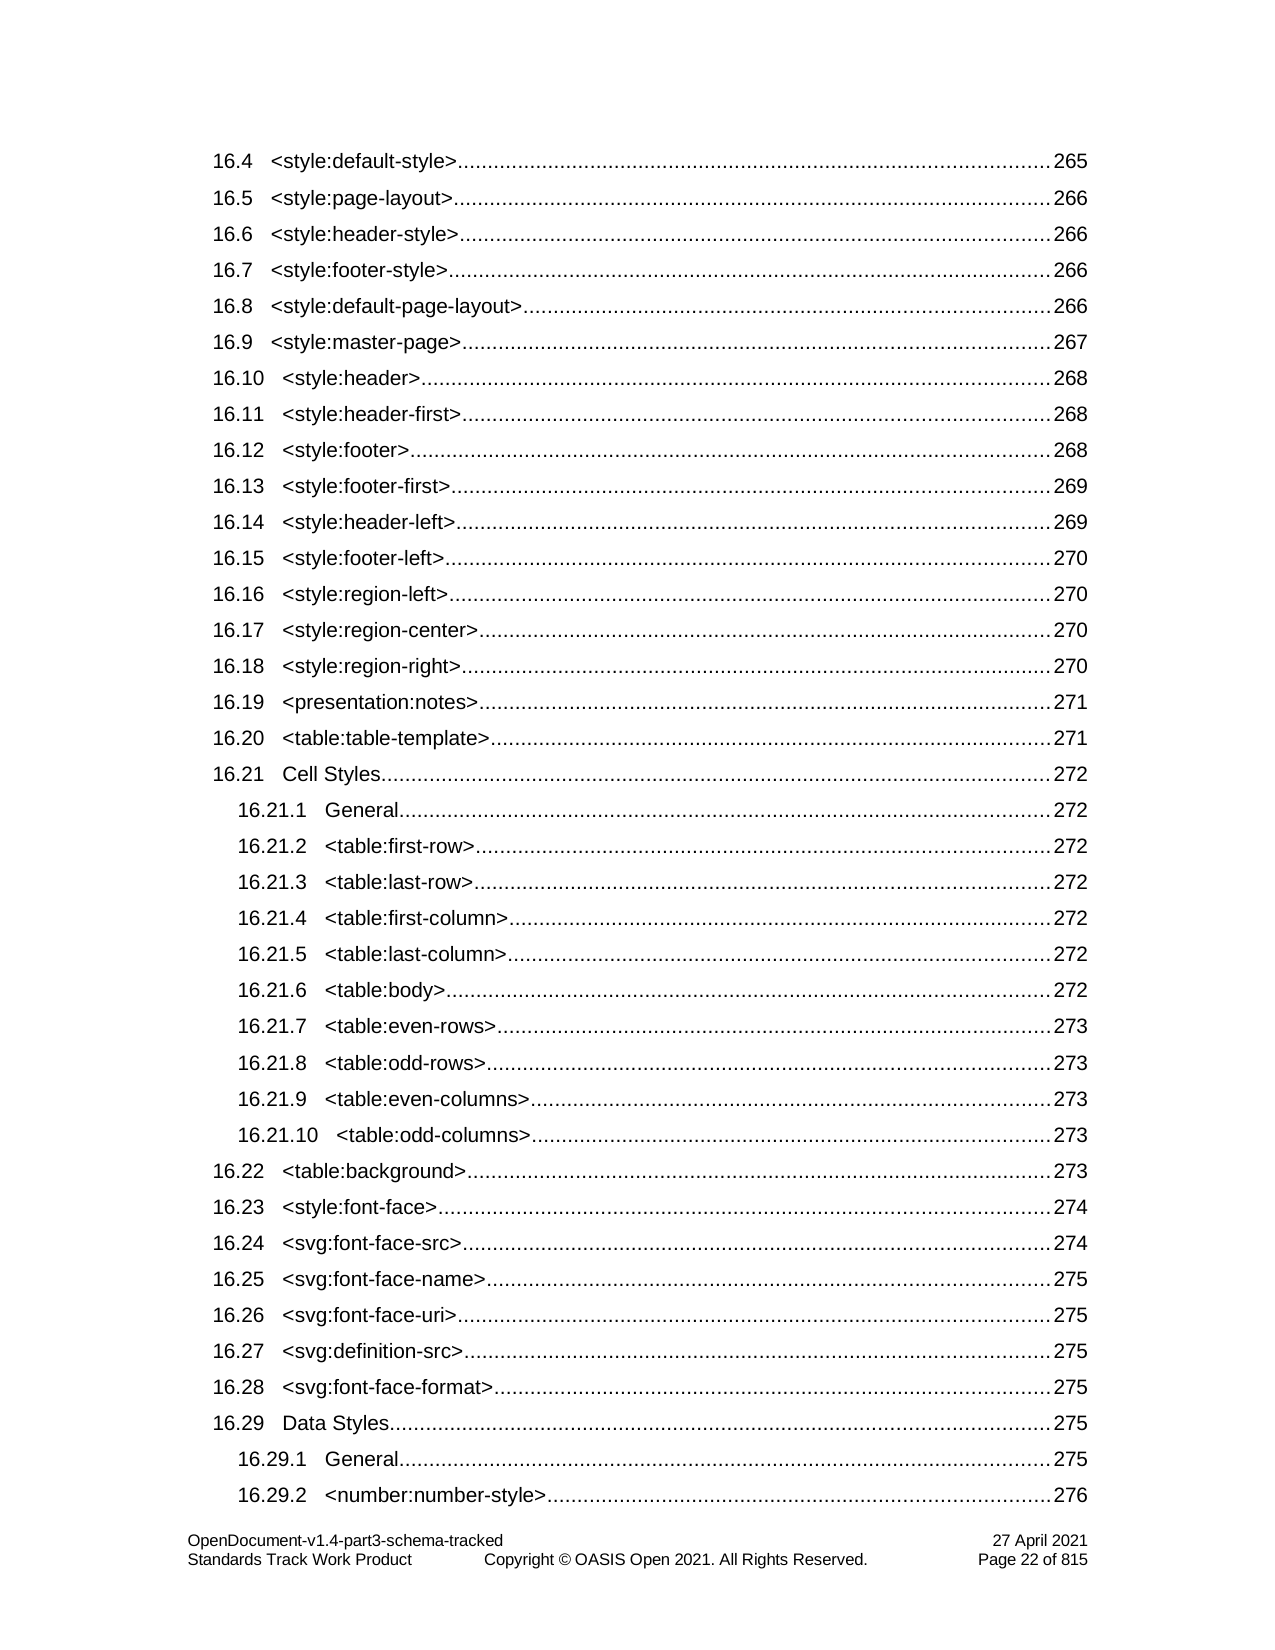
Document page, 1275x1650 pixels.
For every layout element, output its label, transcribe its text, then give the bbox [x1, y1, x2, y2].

text 16.23 <style:font-face> 274 [212, 1195, 1088, 1219]
text 16.16 <style:region-left> 270 [212, 582, 1088, 606]
text 16.29.2 <number:number-style> 276 [237, 1483, 1088, 1507]
text 16.21.7 <table:even-rows> 273 [237, 1015, 1088, 1038]
text 16.8 <style:default-page-layout> 266 [212, 294, 1088, 318]
text 16.6 <style:header-style> 266 [212, 222, 1088, 246]
text 16.27 <svg:definition-src> 275 [212, 1339, 1088, 1363]
text 16.4 <style:default-style> 265 [212, 150, 1088, 173]
text 16.21.5 <table:last-column> 272 [237, 943, 1088, 966]
text 16.21.3 <table:last-row> 272 [237, 871, 1088, 894]
text 16.5 <style:page-layout> 266 [212, 186, 1088, 209]
text 16.18 <style:region-right> 270 [212, 654, 1088, 678]
text 16.14 <style:header-left> 269 [212, 510, 1088, 534]
text 16.24 <svg:font-face-src> 274 [212, 1231, 1088, 1255]
text 16.11 <style:header-first> 268 [212, 402, 1088, 426]
text 16.15 <style:footer-left> 270 [212, 546, 1088, 570]
text 16.21.6 <table:body> 272 [237, 979, 1088, 1002]
text 16.7 <style:footer-style> 266 [212, 258, 1088, 282]
text 16.25 <svg:font-face-name> 275 [212, 1267, 1088, 1291]
text 16.13 <style:footer-first> 269 [212, 474, 1088, 498]
text 16.19 <presentation:notes> 271 [212, 691, 1088, 714]
text 16.10 <style:header> 268 [212, 366, 1088, 390]
text 16.28 <svg:font-face-format> 275 [212, 1375, 1088, 1399]
text 16.21.10 <table:odd-columns> 273 [237, 1123, 1088, 1147]
text 16.26 <svg:font-face-uri> 275 [212, 1303, 1088, 1327]
text 16.17 <style:region-center> 270 [212, 618, 1088, 642]
text 16.9 <style:master-page> 267 [212, 330, 1088, 354]
text 16.21.9 <table:even-columns> 273 [237, 1087, 1088, 1111]
text 16.29 Data Styles 275 [212, 1411, 1088, 1435]
text 16.21 Cell Styles 272 [212, 763, 1088, 786]
text 16.22 <table:background> 273 [212, 1159, 1088, 1183]
text 16.20 <table:table-template> 271 [212, 727, 1088, 750]
text 16.21.1 General 272 [237, 799, 1088, 822]
text 16.21.8 <table:odd-rows> 273 [237, 1051, 1088, 1074]
text 16.21.2 <table:first-row> 272 [237, 835, 1088, 858]
text 16.12 <style:footer> 268 [212, 438, 1088, 462]
text 16.21.4 <table:first-column> 272 [237, 907, 1088, 930]
text 16.29.1 General 275 [237, 1447, 1088, 1471]
